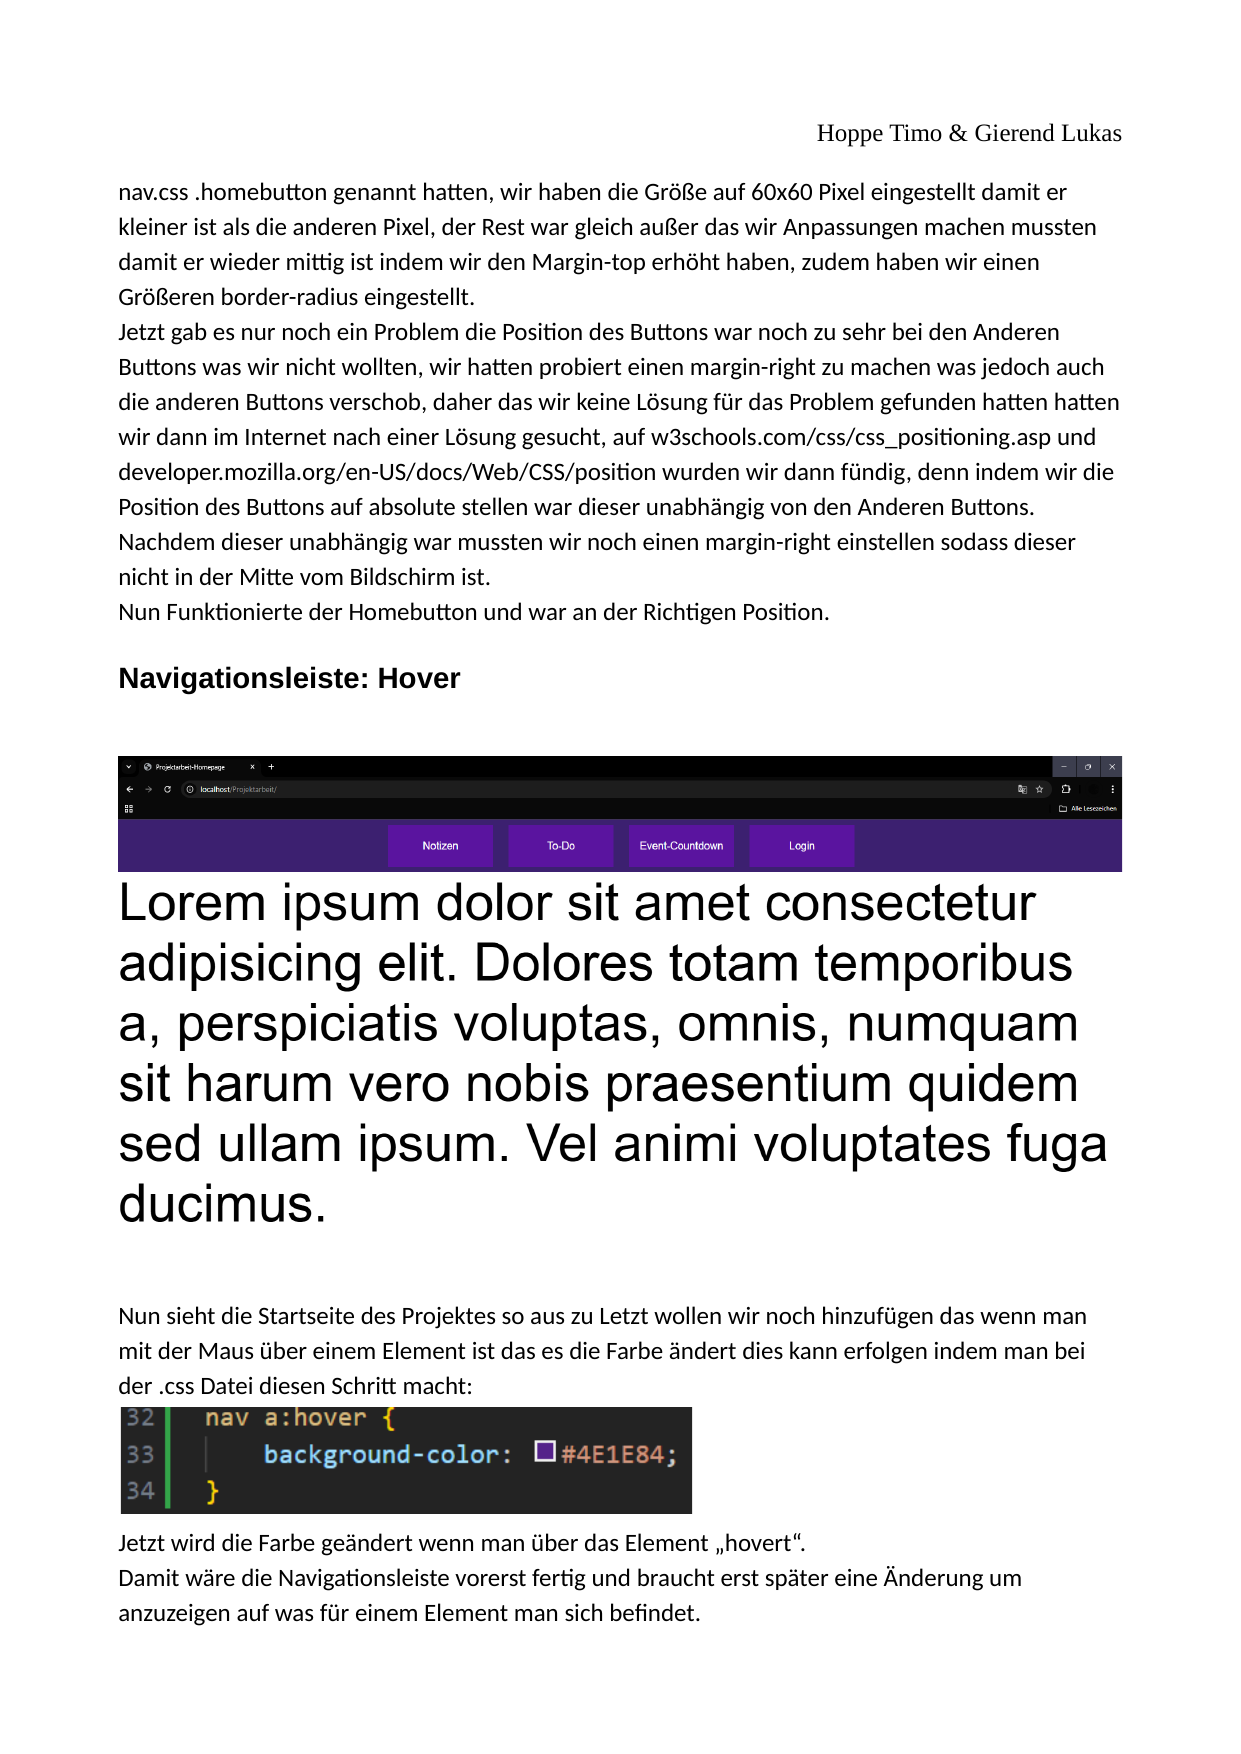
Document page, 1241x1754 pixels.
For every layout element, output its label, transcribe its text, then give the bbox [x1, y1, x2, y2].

picture [118, 756, 1123, 1296]
subtitle Navigationsleiste: Hover [118, 661, 1122, 694]
text Nun sieht die Startseite des Projektes so aus zu Letzt wollen wir noch hinzufügen das wenn man mit der Maus über einem Element ist das es die Farbe ändert dies kann erfolgen indem man bei der .css Datei diesen Schritt macht: Jetzt wird die Farbe geändert wenn man über das Element „hovert“. Damit wäre die Navigationsleiste vorerst fertig und braucht erst später eine Änderung um anzuzeigen auf was für einem Element man sich befindet. [118, 1296, 1122, 1628]
picture [120, 1407, 693, 1514]
text nav.css .homebutton genannt hatten, wir haben die Größe auf 60x60 Pixel eingestellt damit er kleiner ist als die anderen Pixel, der Rest war gleich außer das wir Anpassungen machen mussten damit er wieder mittig ist indem wir den Margin-top erhöht haben, zudem haben wir einen Größeren border-radius eingestellt. Jetzt gab es nur noch ein Problem die Position des Buttons war noch zu sehr bei den Anderen Buttons was wir nicht wollten, wir hatten probiert einen margin-right zu machen was jedoch auch die anderen Buttons verschob, daher das wir keine Lösung für das Problem gefunden hatten hatten wir dann im Internet nach einer Lösung gesucht, auf w3schools.com/css/css_positioning.asp und developer.mozilla.org/en-US/docs/Web/CSS/position wurden wir dann fündig, denn indem wir die Position des Buttons auf absolute stellen war dieser unabhängig von den Anderen Buttons. Nachdem dieser unabhängig war mussten wir noch einen margin-right einstellen sodass dieser nicht in der Mitte vom Bildschirm ist. Nun Funktionierte der Homebutton und war an der Richtigen Position. [118, 176, 1122, 627]
